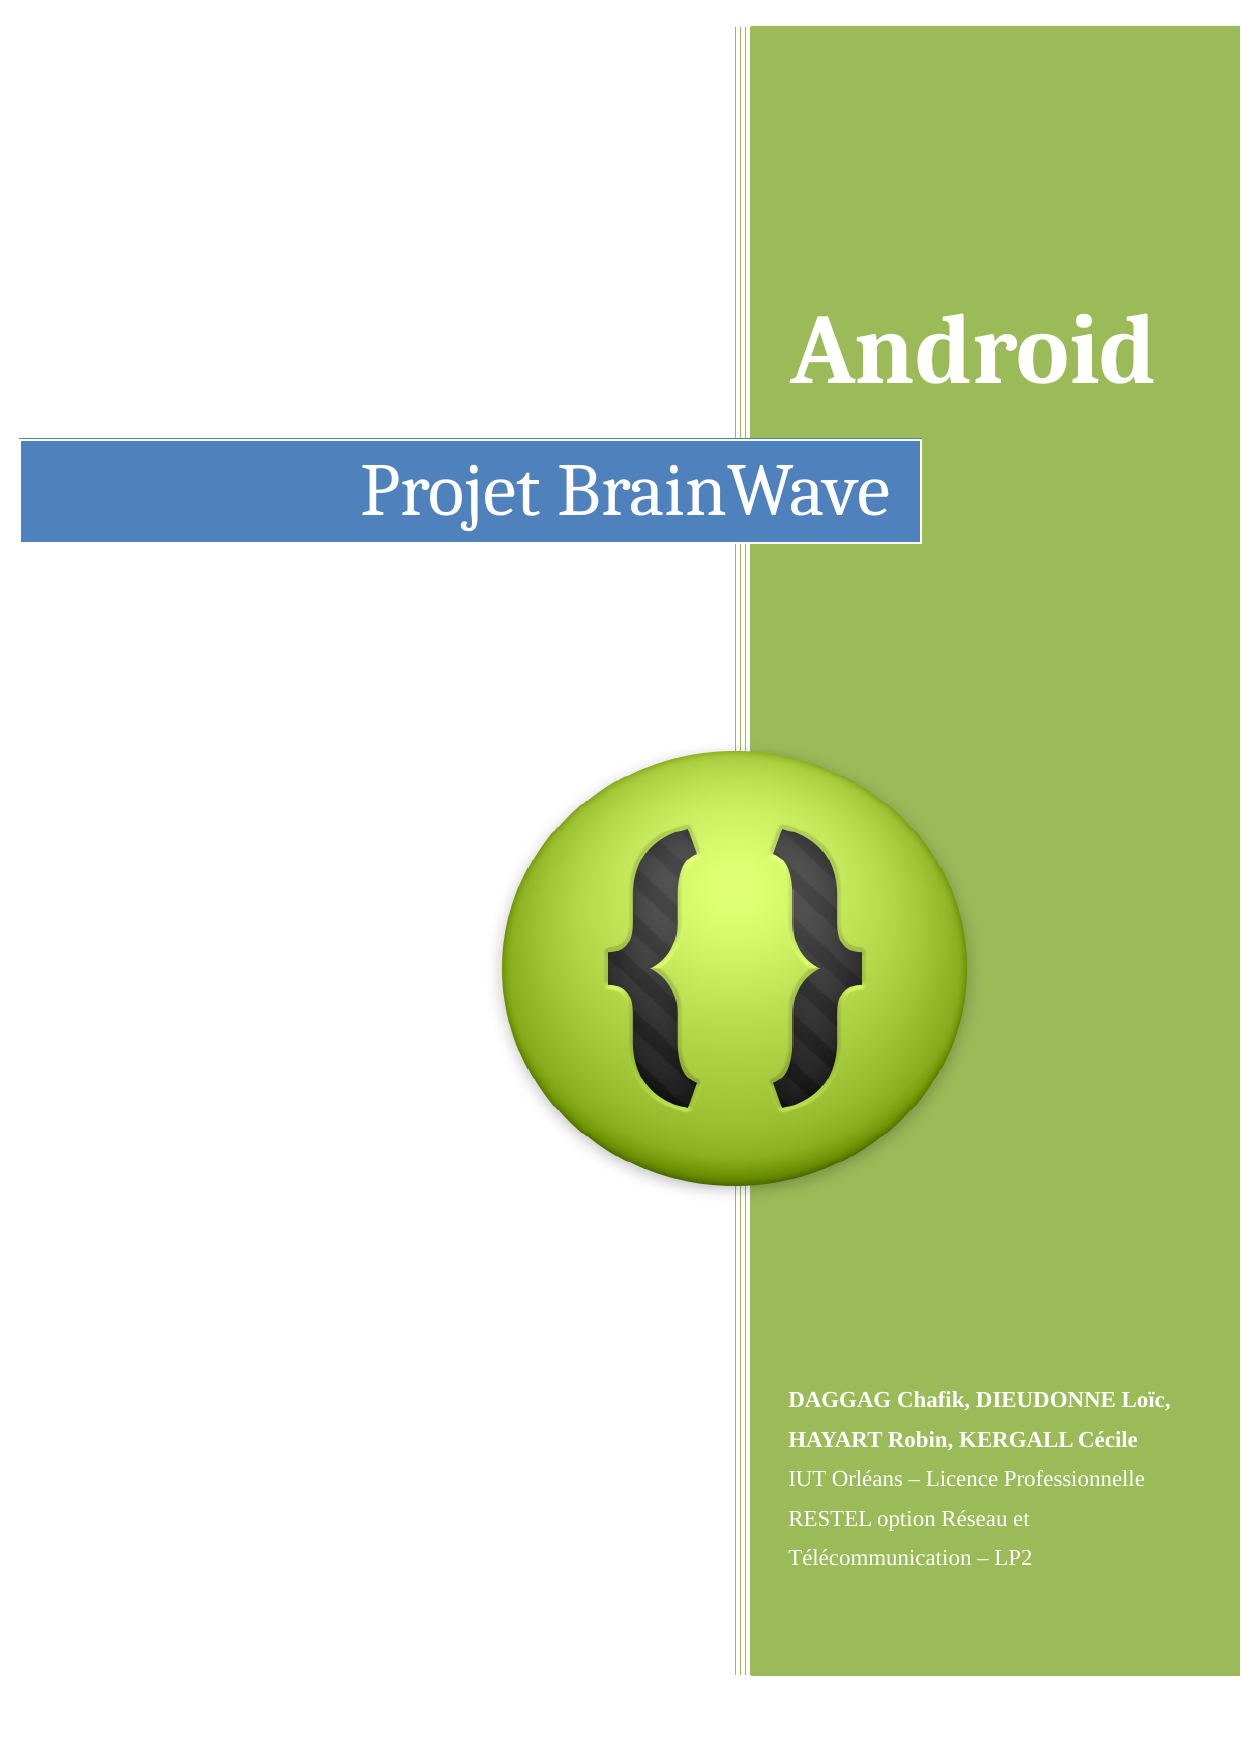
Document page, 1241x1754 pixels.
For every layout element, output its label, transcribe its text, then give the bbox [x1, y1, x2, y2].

text Projet BrainWave [51, 448, 890, 534]
picture [470, 722, 1000, 1216]
